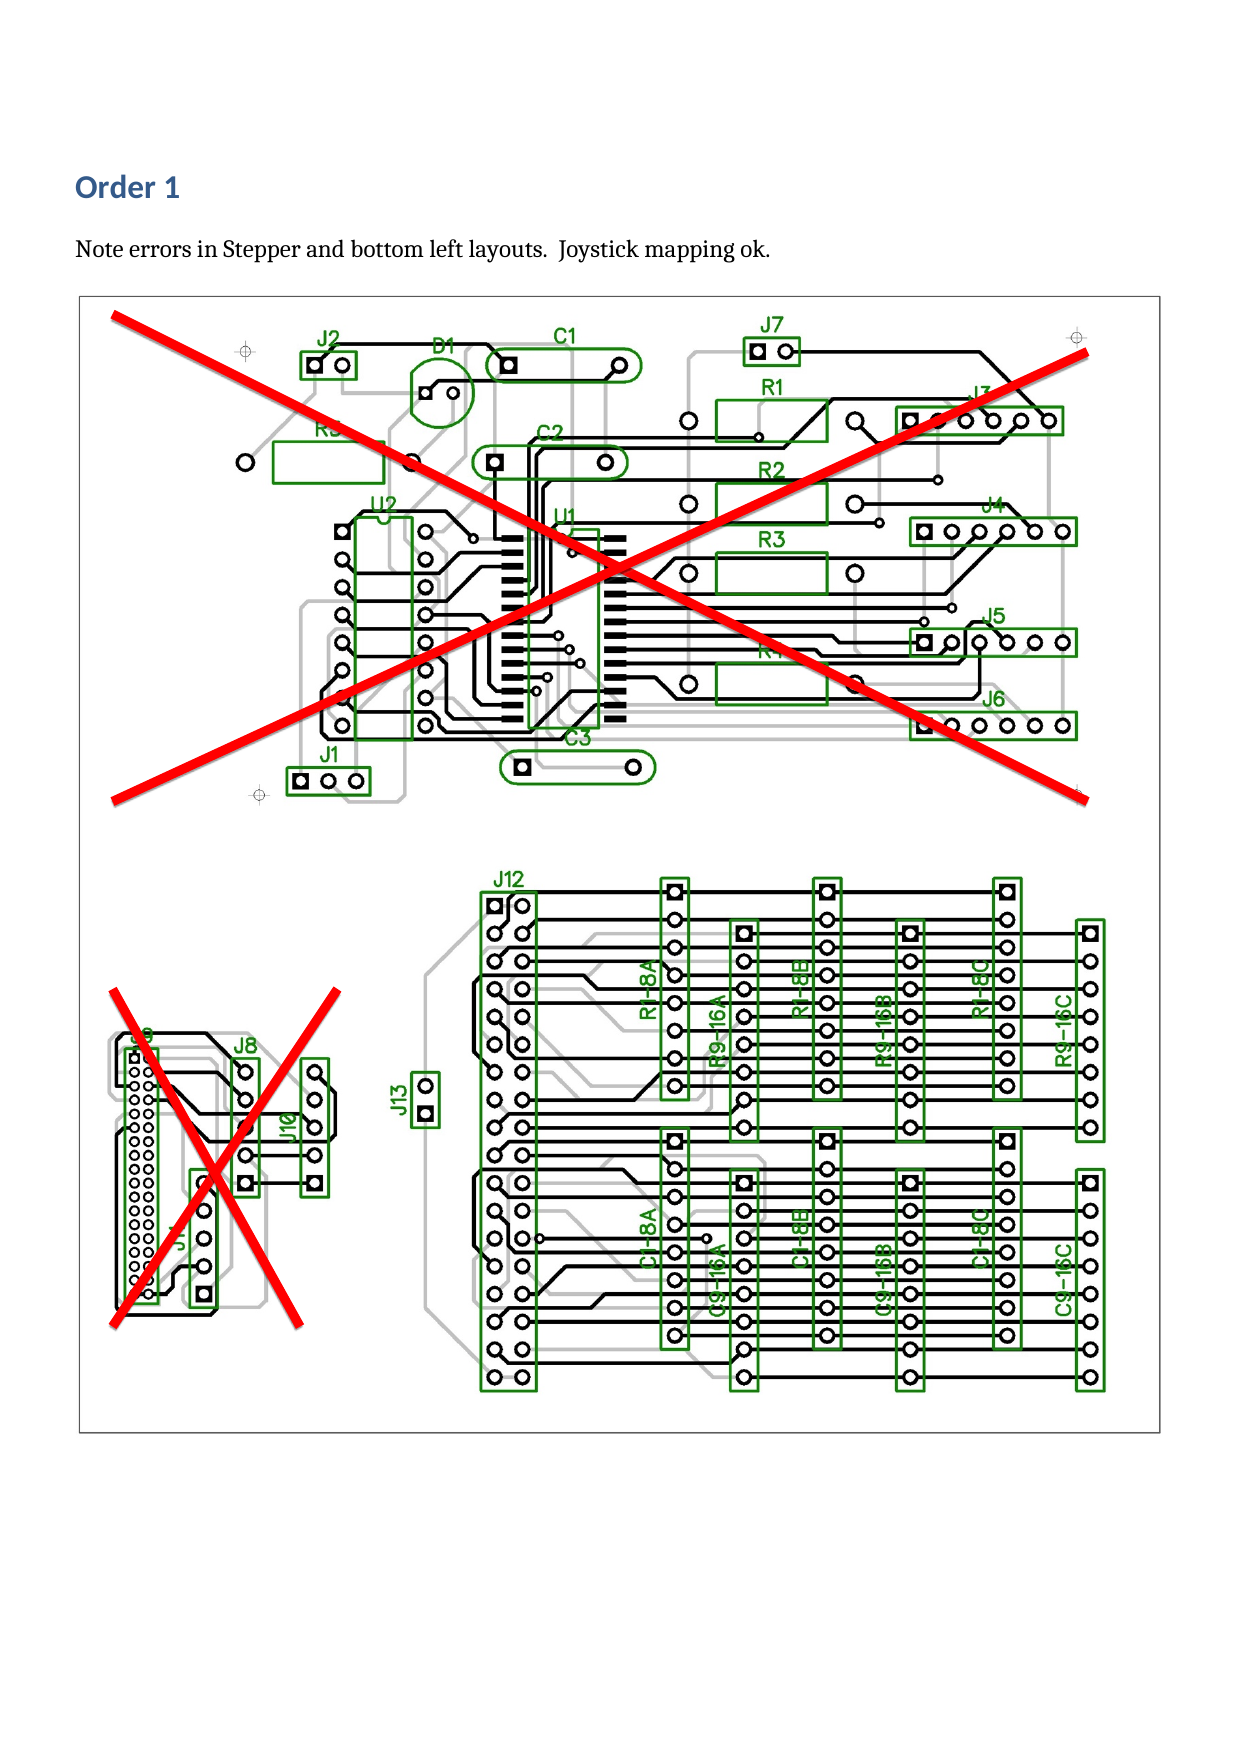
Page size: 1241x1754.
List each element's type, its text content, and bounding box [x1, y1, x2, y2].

text Note errors in Stepper and bottom left layouts. Joystick mapping ok. [75, 235, 1165, 264]
subtitle Order 1 [75, 166, 1165, 206]
picture [75, 292, 1165, 1438]
